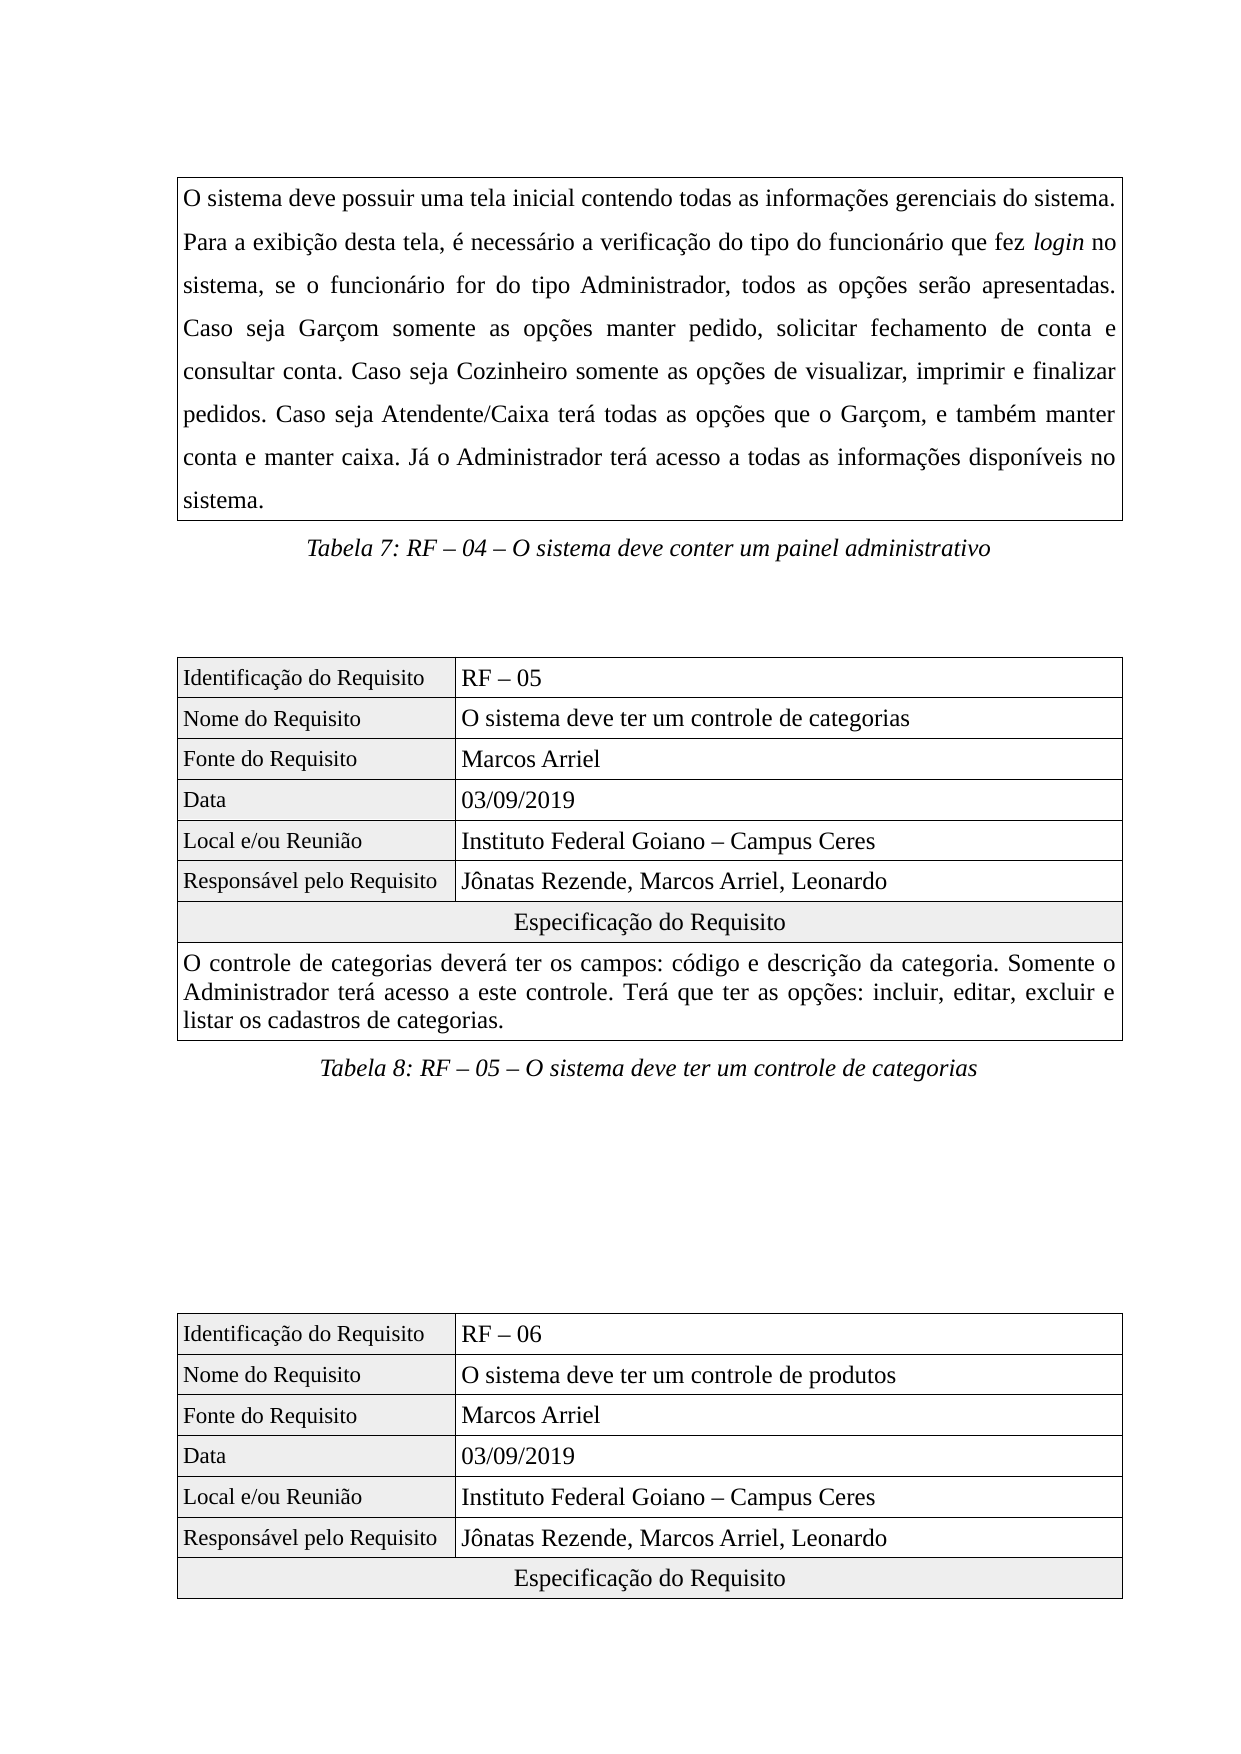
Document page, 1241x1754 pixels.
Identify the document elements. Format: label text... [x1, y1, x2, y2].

text Tabela 7: RF – 04 – O sistema deve conter um painel administrativo [177, 533, 1122, 562]
table_header RF – 05 [456, 658, 1122, 697]
table_cell O sistema deve ter um controle de categorias [456, 698, 1122, 738]
table_header Identificação do Requisito [178, 658, 455, 697]
table_cell Responsável pelo Requisito [178, 1518, 455, 1557]
table_cell Jônatas Rezende, Marcos Arriel, Leonardo [456, 861, 1122, 901]
table_cell 03/09/2019 [456, 1436, 1122, 1476]
table_cell Marcos Arriel [456, 1395, 1122, 1435]
table_cell Instituto Federal Goiano – Campus Ceres [456, 1477, 1122, 1517]
table_header Identificação do Requisito [178, 1314, 455, 1354]
table_cell O sistema deve ter um controle de produtos [456, 1355, 1122, 1394]
table_cell Local e/ou Reunião [178, 821, 455, 860]
table_cell Especificação do Requisito [178, 1558, 1122, 1598]
table_cell Jônatas Rezende, Marcos Arriel, Leonardo [456, 1518, 1122, 1557]
table_cell Responsável pelo Requisito [178, 861, 455, 901]
table_cell Especificação do Requisito [178, 902, 1122, 942]
table_cell Fonte do Requisito [178, 1395, 455, 1435]
table_header RF – 06 [456, 1314, 1122, 1354]
text Tabela 8: RF – 05 – O sistema deve ter um controle de categorias [177, 1053, 1122, 1082]
table_cell Nome do Requisito [178, 698, 455, 738]
table_cell Marcos Arriel [456, 739, 1122, 779]
table_cell Local e/ou Reunião [178, 1477, 455, 1517]
table_cell Nome do Requisito [178, 1355, 455, 1394]
table_cell Data [178, 1436, 455, 1476]
table_cell 03/09/2019 [456, 780, 1122, 819]
table_cell O controle de categorias deverá ter os campos: código e descrição da categoria. Somente o Administrador terá acesso a este controle. Terá que ter as opções: incluir, editar, excluir e listar os cadastros de categorias. [178, 943, 1122, 1040]
table_cell Fonte do Requisito [178, 739, 455, 779]
table_cell O sistema deve possuir uma tela inicial contendo todas as informações gerenciais do sistema. Para a exibição desta tela, é necessário a verificação do tipo do funcionário que fez login no sistema, se o funcionário for do tipo Administrador, todos as opções serão apresentadas. Caso seja Garçom somente as opções manter pedido, solicitar fechamento de conta e consultar conta. Caso seja Cozinheiro somente as opções de visualizar, imprimir e finalizar pedidos. Caso seja Atendente/Caixa terá todas as opções que o Garçom, e também manter conta e manter caixa. Já o Administrador terá acesso a todas as informações disponíveis no sistema. [178, 178, 1122, 520]
table_cell Instituto Federal Goiano – Campus Ceres [456, 821, 1122, 860]
table_cell Data [178, 780, 455, 819]
